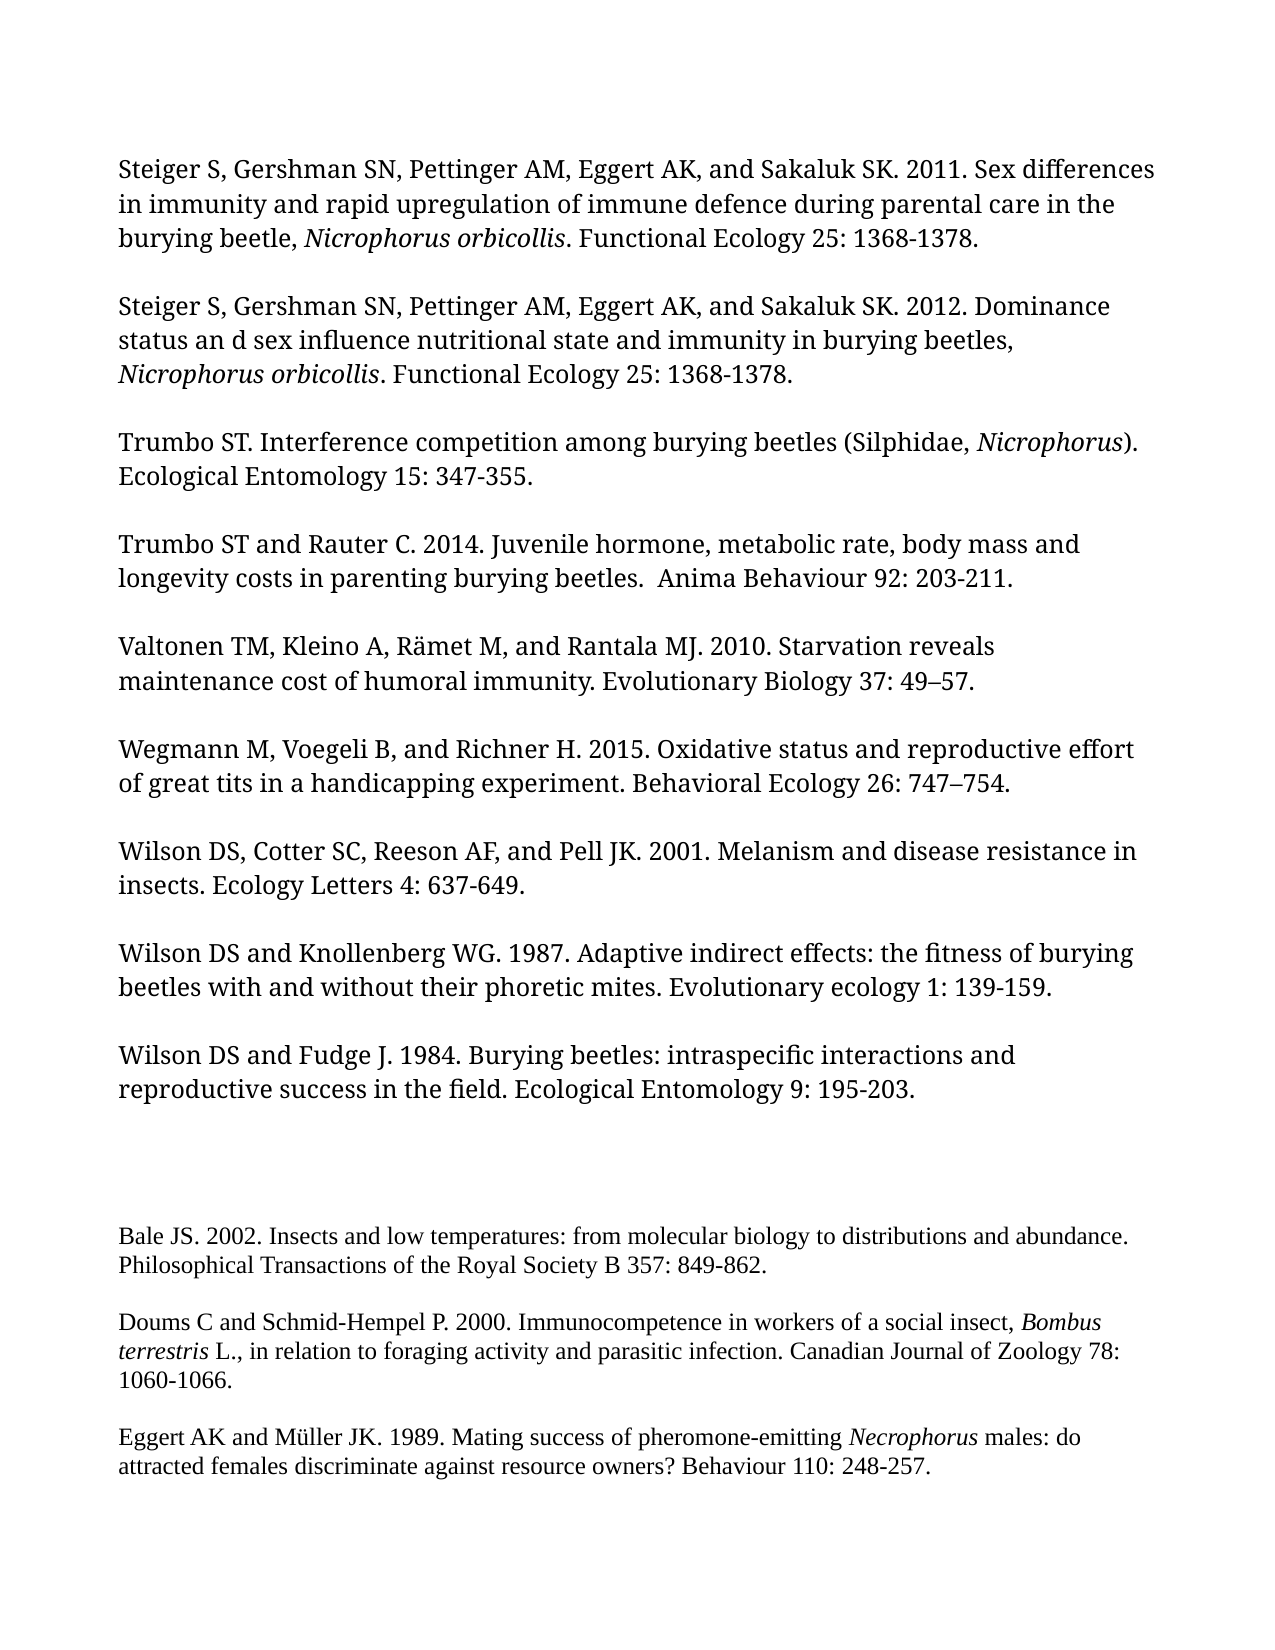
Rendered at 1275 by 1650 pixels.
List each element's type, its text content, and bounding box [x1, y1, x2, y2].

text Wegmann M, Voegeli B, and Richner H. 2015. Oxidative status and reproductive effort of great tits in a handicapping experiment. Behavioral Ecology 26: 747–754. [118, 731, 1157, 799]
text Wilson DS, Cotter SC, Reeson AF, and Pell JK. 2001. Melanism and disease resistance in insects. Ecology Letters 4: 637-649. [118, 833, 1157, 902]
text Trumbo ST and Rauter C. 2014. Juvenile hormone, metabolic rate, body mass and longevity costs in parenting burying beetles. Anima Behaviour 92: 203-211. [118, 527, 1157, 595]
text Eggert AK and Müller JK. 1989. Mating success of pheromone-emitting Necrophorus males: do attracted females discriminate against resource owners? Behaviour 110: 248-257. [118, 1422, 1157, 1480]
text Wilson DS and Knollenberg WG. 1987. Adaptive indirect effects: the fitness of burying beetles with and without their phoretic mites. Evolutionary ecology 1: 139-159. [118, 936, 1157, 1004]
text Bale JS. 2002. Insects and low temperatures: from molecular biology to distributions and abundance. Philosophical Transactions of the Royal Society B 357: 849-862. [118, 1221, 1157, 1278]
text Valtonen TM, Kleino A, Rämet M, and Rantala MJ. 2010. Starvation reveals maintenance cost of humoral immunity. Evolutionary Biology 37: 49–57. [118, 629, 1157, 697]
text Steiger S, Gershman SN, Pettinger AM, Eggert AK, and Sakaluk SK. 2011. Sex differences in immunity and rapid upregulation of immune defence during parental care in the burying beetle, Nicrophorus orbicollis. Functional Ecology 25: 1368-1378. [118, 152, 1157, 254]
text Doums C and Schmid-Hempel P. 2000. Immunocompetence in workers of a social insect, Bombus terrestris L., in relation to foraging activity and parasitic infection. Canadian Journal of Zoology 78: 1060-1066. [118, 1307, 1157, 1393]
text Trumbo ST. Interference competition among burying beetles (Silphidae, Nicrophorus). Ecological Entomology 15: 347-355. [118, 425, 1157, 493]
text Steiger S, Gershman SN, Pettinger AM, Eggert AK, and Sakaluk SK. 2012. Dominance status an d sex influence nutritional state and immunity in burying beetles, Nicrophorus orbicollis. Functional Ecology 25: 1368-1378. [118, 288, 1157, 391]
text Wilson DS and Fudge J. 1984. Burying beetles: intraspecific interactions and reproductive success in the field. Ecological Entomology 9: 195-203. [118, 1038, 1157, 1106]
